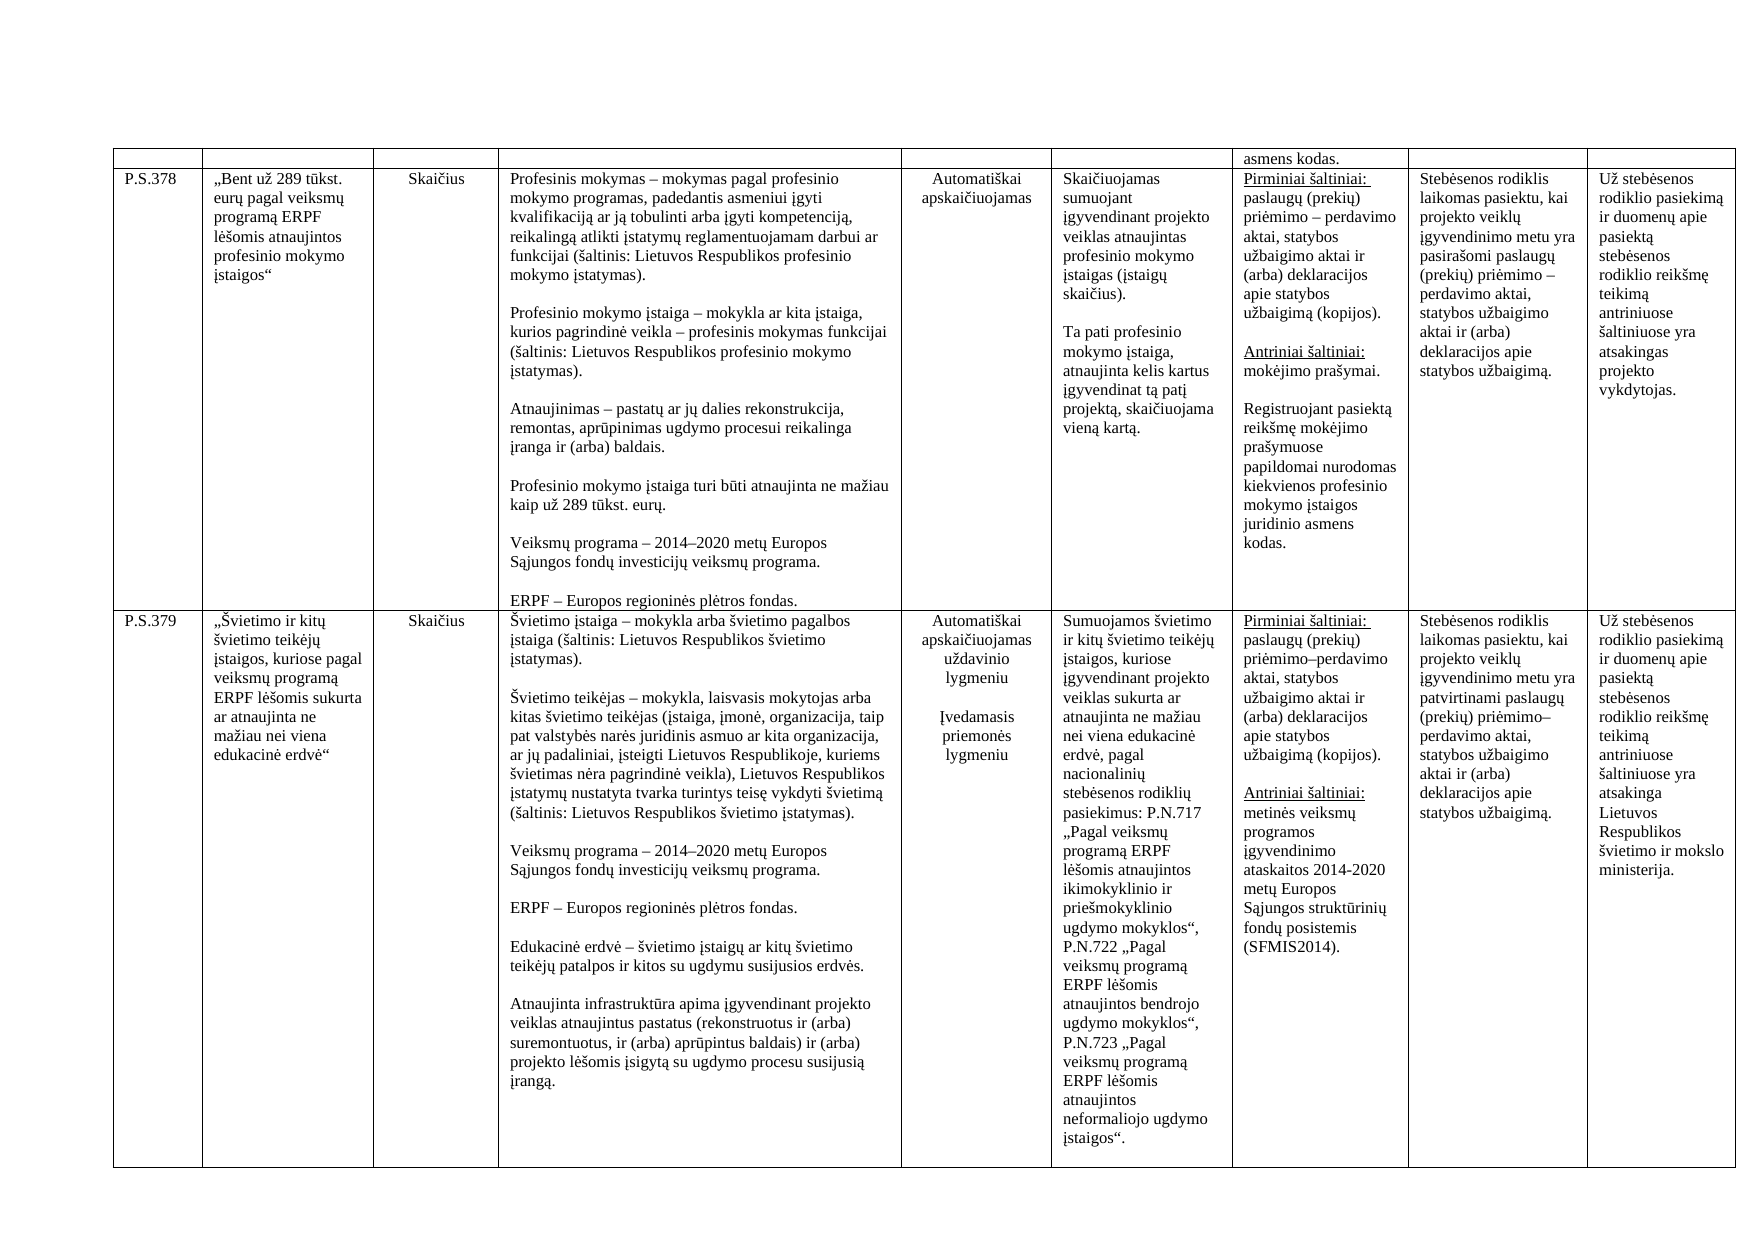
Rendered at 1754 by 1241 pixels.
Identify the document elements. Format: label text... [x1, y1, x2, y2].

table_cell Pirminiai šaltiniai: paslaugų (prekių) priėmimo–perdavimo aktai, statybos užbaigimo aktai ir (arba) deklaracijos apie statybos užbaigimą (kopijos). Antriniai šaltiniai: metinės veiksmų programos įgyvendinimo ataskaitos 2014-2020 metų Europos Sąjungos struktūrinių fondų posistemis (SFMIS2014). [1233, 611, 1408, 1167]
table_cell Automatiškai apskaičiuojamas uždavinio lygmeniu Įvedamasis priemonės lygmeniu [902, 611, 1051, 1167]
table_cell [374, 149, 498, 168]
table_cell Profesinis mokymas – mokymas pagal profesinio mokymo programas, padedantis asmeniui įgyti kvalifikaciją ar ją tobulinti arba įgyti kompetenciją, reikalingą atlikti įstatymų reglamentuojamam darbui ar funkcijai (šaltinis: Lietuvos Respublikos profesinio mokymo įstatymas). Profesinio mokymo įstaiga – mokykla ar kita įstaiga, kurios pagrindinė veikla – profesinis mokymas funkcijai (šaltinis: Lietuvos Respublikos profesinio mokymo įstatymas). Atnaujinimas – pastatų ar jų dalies rekonstrukcija, remontas, aprūpinimas ugdymo procesui reikalinga įranga ir (arba) baldais. Profesinio mokymo įstaiga turi būti atnaujinta ne mažiau kaip už 289 tūkst. eurų. Veiksmų programa – 2014–2020 metų Europos Sąjungos fondų investicijų veiksmų programa. ERPF – Europos regioninės plėtros fondas. [499, 169, 901, 610]
table_cell „Švietimo ir kitų švietimo teikėjų įstaigos, kuriose pagal veiksmų programą ERPF lėšomis sukurta ar atnaujinta ne mažiau nei viena edukacinė erdvė“ [203, 611, 373, 1167]
table_cell [203, 149, 373, 168]
table_cell Automatiškai apskaičiuojamas [902, 169, 1051, 610]
table_cell Skaičius [374, 169, 498, 610]
table_cell Už stebėsenos rodiklio pasiekimą ir duomenų apie pasiektą stebėsenos rodiklio reikšmę teikimą antriniuose šaltiniuose yra atsakingas projekto vykdytojas. [1588, 169, 1735, 610]
table_cell Stebėsenos rodiklis laikomas pasiektu, kai projekto veiklų įgyvendinimo metu yra pasirašomi paslaugų (prekių) priėmimo – perdavimo aktai, statybos užbaigimo aktai ir (arba) deklaracijos apie statybos užbaigimą. [1409, 169, 1587, 610]
table_cell [902, 149, 1051, 168]
table_cell Švietimo įstaiga – mokykla arba švietimo pagalbos įstaiga (šaltinis: Lietuvos Respublikos švietimo įstatymas). Švietimo teikėjas – mokykla, laisvasis mokytojas arba kitas švietimo teikėjas (įstaiga, įmonė, organizacija, taip pat valstybės narės juridinis asmuo ar kita organizacija, ar jų padaliniai, įsteigti Lietuvos Respublikoje, kuriems švietimas nėra pagrindinė veikla), Lietuvos Respublikos įstatymų nustatyta tvarka turintys teisę vykdyti švietimą (šaltinis: Lietuvos Respublikos švietimo įstatymas). Veiksmų programa – 2014–2020 metų Europos Sąjungos fondų investicijų veiksmų programa. ERPF – Europos regioninės plėtros fondas. Edukacinė erdvė – švietimo įstaigų ar kitų švietimo teikėjų patalpos ir kitos su ugdymu susijusios erdvės. Atnaujinta infrastruktūra apima įgyvendinant projekto veiklas atnaujintus pastatus (rekonstruotus ir (arba) suremontuotus, ir (arba) aprūpintus baldais) ir (arba) projekto lėšomis įsigytą su ugdymo procesu susijusią įrangą. [499, 611, 901, 1167]
table_cell Stebėsenos rodiklis laikomas pasiektu, kai projekto veiklų įgyvendinimo metu yra patvirtinami paslaugų (prekių) priėmimo–perdavimo aktai, statybos užbaigimo aktai ir (arba) deklaracijos apie statybos užbaigimą. [1409, 611, 1587, 1167]
table_cell Pirminiai šaltiniai: paslaugų (prekių) priėmimo – perdavimo aktai, statybos užbaigimo aktai ir (arba) deklaracijos apie statybos užbaigimą (kopijos). Antriniai šaltiniai: mokėjimo prašymai. Registruojant pasiektą reikšmę mokėjimo prašymuose papildomai nurodomas kiekvienos profesinio mokymo įstaigos juridinio asmens kodas. [1233, 169, 1408, 610]
table_cell Sumuojamos švietimo ir kitų švietimo teikėjų įstaigos, kuriose įgyvendinant projekto veiklas sukurta ar atnaujinta ne mažiau nei viena edukacinė erdvė, pagal nacionalinių stebėsenos rodiklių pasiekimus: P.N.717 „Pagal veiksmų programą ERPF lėšomis atnaujintos ikimokyklinio ir priešmokyklinio ugdymo mokyklos“, P.N.722 „Pagal veiksmų programą ERPF lėšomis atnaujintos bendrojo ugdymo mokyklos“, P.N.723 „Pagal veiksmų programą ERPF lėšomis atnaujintos neformaliojo ugdymo įstaigos“. [1052, 611, 1232, 1167]
table_cell asmens kodas. [1233, 149, 1408, 168]
table_cell P.S.379 [114, 611, 202, 1167]
table_cell Už stebėsenos rodiklio pasiekimą ir duomenų apie pasiektą stebėsenos rodiklio reikšmę teikimą antriniuose šaltiniuose yra atsakinga Lietuvos Respublikos švietimo ir mokslo ministerija. [1588, 611, 1735, 1167]
table_cell Skaičiuojamas sumuojant įgyvendinant projekto veiklas atnaujintas profesinio mokymo įstaigas (įstaigų skaičius). Ta pati profesinio mokymo įstaiga, atnaujinta kelis kartus įgyvendinat tą patį projektą, skaičiuojama vieną kartą. [1052, 169, 1232, 610]
table_cell Skaičius [374, 611, 498, 1167]
table_cell „Bent už 289 tūkst. eurų pagal veiksmų programą ERPF lėšomis atnaujintos profesinio mokymo įstaigos“ [203, 169, 373, 610]
table_cell P.S.378 [114, 169, 202, 610]
table_cell [114, 149, 202, 168]
